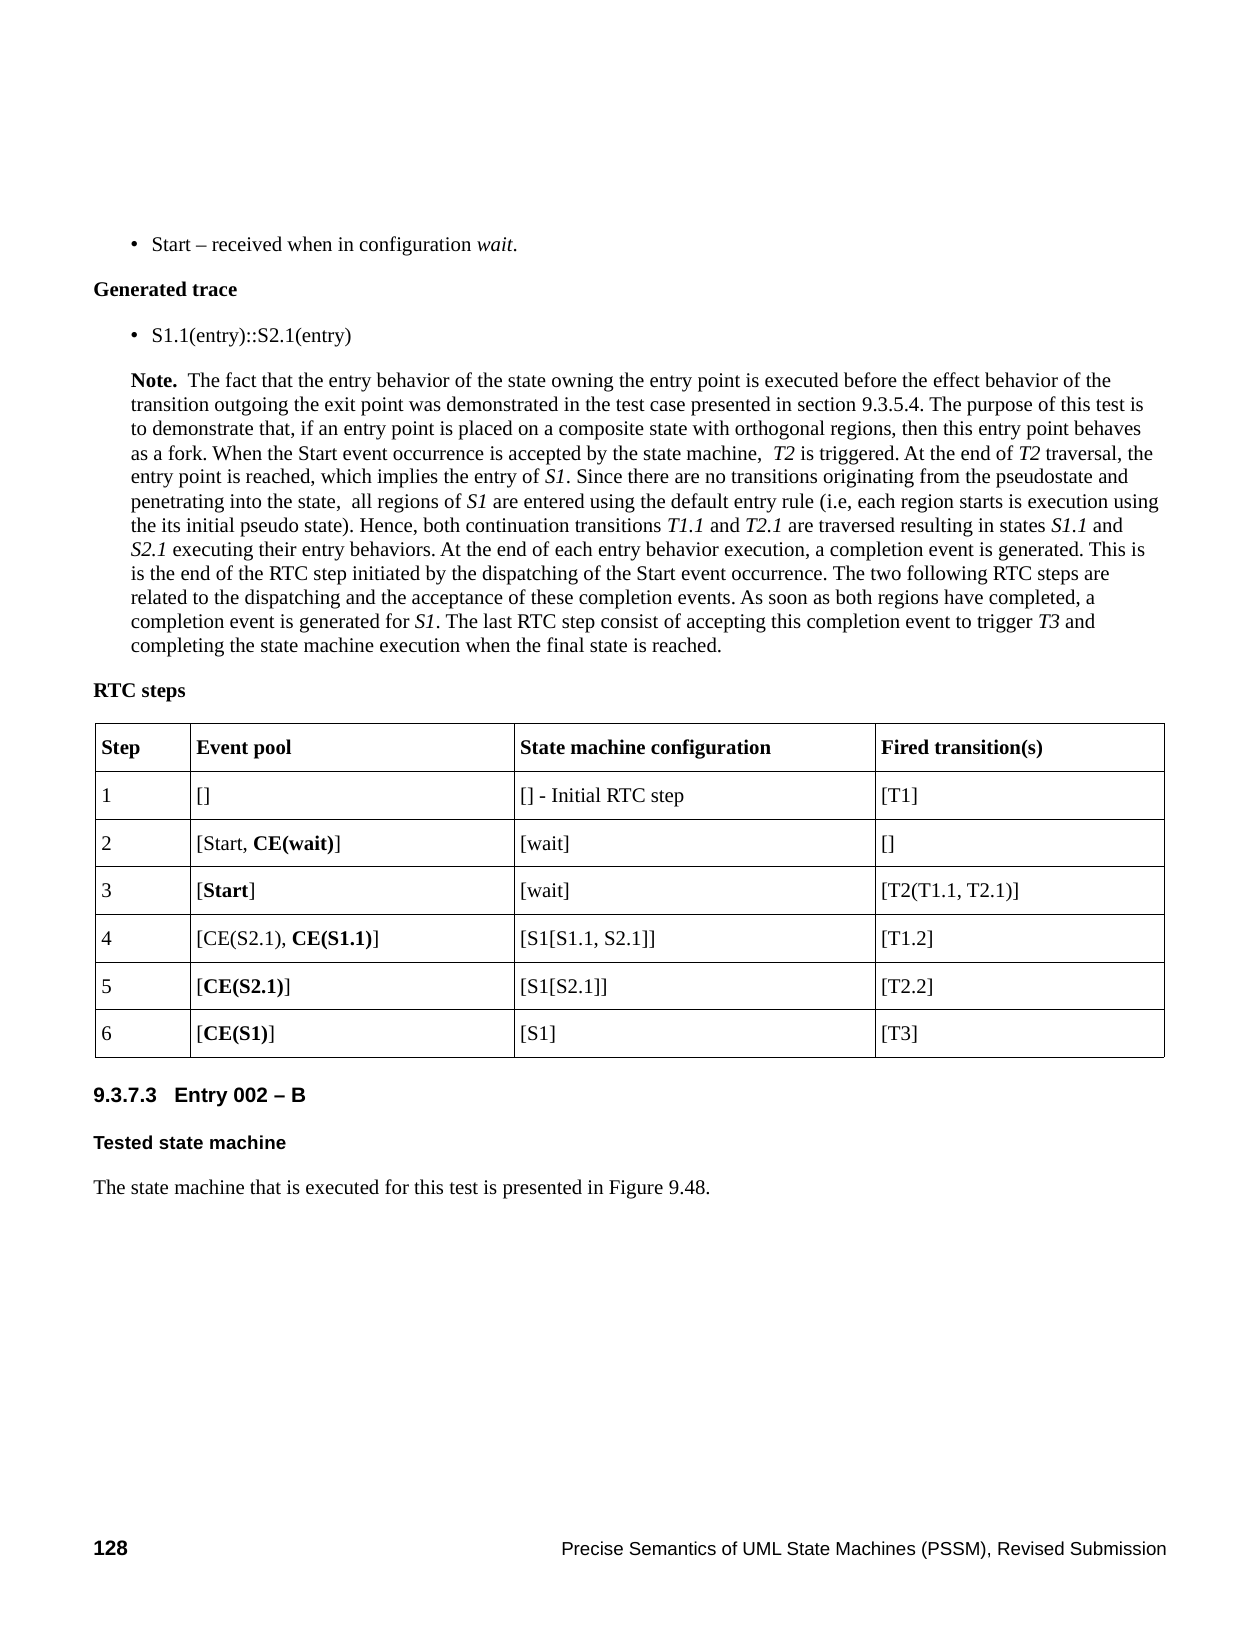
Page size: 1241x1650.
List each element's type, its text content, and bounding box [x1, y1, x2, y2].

table_cell 2 [96, 820, 190, 866]
table_cell [] [191, 772, 514, 818]
table_cell [S1] [515, 1010, 875, 1057]
table_cell [T2.2] [876, 963, 1164, 1009]
table_cell [wait] [515, 820, 875, 866]
table_cell [] [876, 820, 1164, 866]
table_header Step [96, 724, 190, 771]
text Note. The fact that the entry behavior of the state owning the entry point is executed before the effect behavior of the transition outgoing the exit point was demonstrated in the test case presented in section 9.3.5.4. The purpose of this test is to demonstrate that, if an entry point is placed on a composite state with orthogonal regions, then this entry point behaves as a fork. When the Start event occurrence is accepted by the state machine, T2 is triggered. At the end of T2 traversal, the entry point is reached, which implies the entry of S1. Since there are no transitions originating from the pseudostate and penetrating into the state, all regions of S1 are entered using the default entry rule (i.e, each region starts is execution using the its initial pseudo state). Hence, both continuation transitions T1.1 and T2.1 are traversed resulting in states S1.1 and S2.1 executing their entry behaviors. At the end of each entry behavior execution, a completion event is generated. This is is the end of the RTC step initiated by the dispatching of the Start event occurrence. The two following RTC steps are related to the dispatching and the acceptance of these completion events. As soon as both regions have completed, a completion event is generated for S1. The last RTC step consist of accepting this completion event to trigger T3 and completing the state machine execution when the final state is reached. [131, 368, 1164, 657]
table_cell [T1] [876, 772, 1164, 818]
list S1.1(entry)::S2.1(entry) [131, 322, 1164, 347]
table_header Fired transition(s) [876, 724, 1164, 771]
table_header Event pool [191, 724, 514, 771]
table_cell [wait] [515, 867, 875, 914]
table_cell 1 [96, 772, 190, 818]
text RTC steps [93, 678, 1164, 702]
table_cell [S1[S1.1, S2.1]] [515, 915, 875, 962]
text Generated trace [93, 277, 1164, 301]
table_cell [Start] [191, 867, 514, 914]
table_cell [CE(S1)] [191, 1010, 514, 1057]
table_header State machine configuration [515, 724, 875, 771]
subtitle Entry 002 – B [93, 1082, 1164, 1107]
table_cell 5 [96, 963, 190, 1009]
table_cell [Start, CE(wait)] [191, 820, 514, 866]
table_cell [T1.2] [876, 915, 1164, 962]
table_cell 4 [96, 915, 190, 962]
table_cell 6 [96, 1010, 190, 1057]
list Start – received when in configuration wait. [131, 231, 1164, 256]
table_cell [S1[S2.1]] [515, 963, 875, 1009]
table_cell [CE(S2.1)] [191, 963, 514, 1009]
subtitle Tested state machine [93, 1132, 1164, 1154]
table_cell [T2(T1.1, T2.1)] [876, 867, 1164, 914]
table_cell [T3] [876, 1010, 1164, 1057]
table_cell [CE(S2.1), CE(S1.1)] [191, 915, 514, 962]
table_cell [] - Initial RTC step [515, 772, 875, 818]
text The state machine that is executed for this test is presented in Figure 9.48. [93, 1175, 1164, 1199]
table_cell 3 [96, 867, 190, 914]
